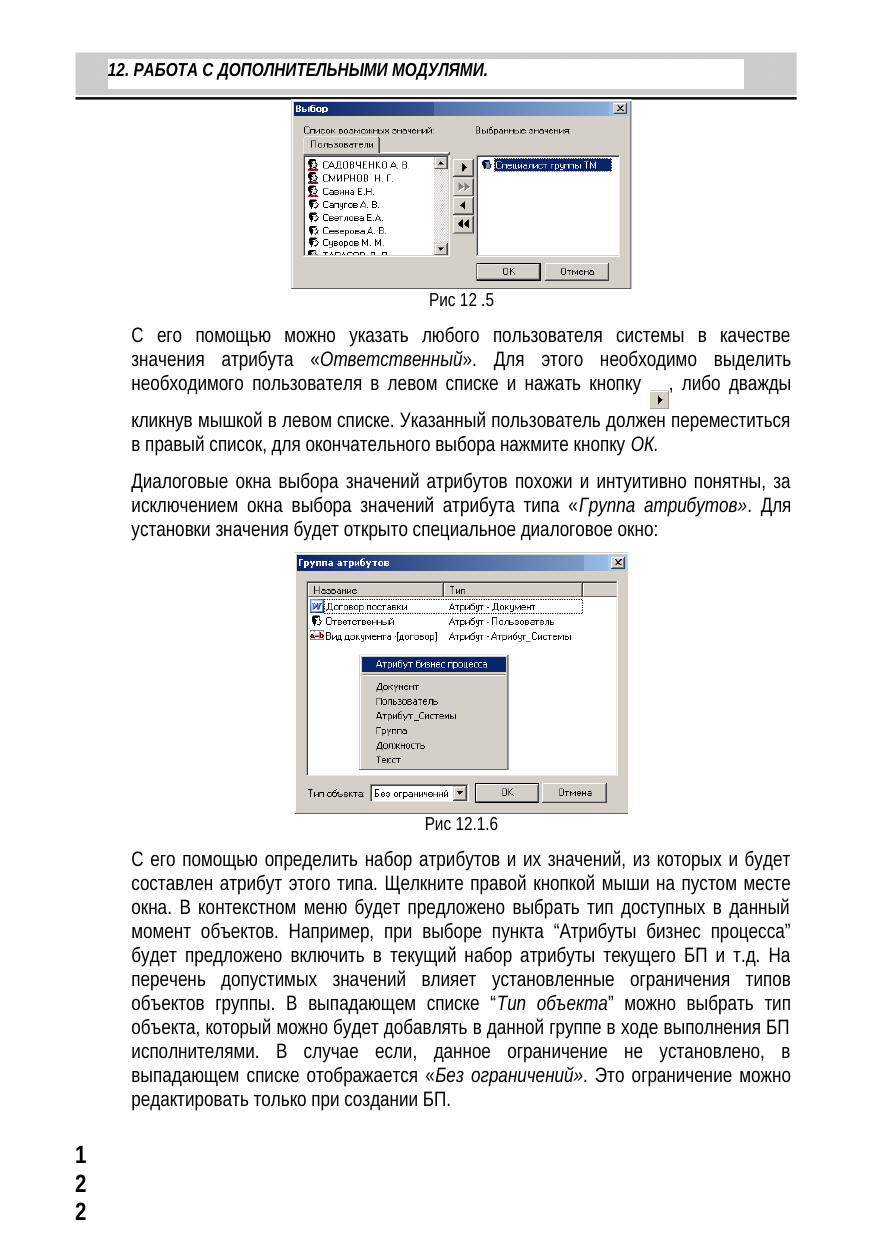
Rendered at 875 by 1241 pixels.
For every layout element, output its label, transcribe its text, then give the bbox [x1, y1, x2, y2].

text С его помощью определить набор атрибутов и их значений, из которых и будет составлен атрибут этого типа. Щелкните правой кнопкой мыши на пустом месте окна. В контекстном меню будет предложено выбрать тип доступных в данный момент объектов. Например, при выборе пункта “Атрибуты бизнес процесса” будет предложено включить в текущий набор атрибуты текущего БП и т.д. На перечень допустимых значений влияет установленные ограничения типов объектов группы. В выпадающем списке “Тип объекта” можно выбрать тип объекта, который можно будет добавлять в данной группе в ходе выполнения БП исполнителями. В случае если, данное ограничение не установлено, в выпадающем списке отображается «Без ограничений». Это ограничение можно редактировать только при создании БП. [131, 847, 791, 1111]
text Рис 12.1.6 [75, 813, 791, 835]
text Диалоговые окна выбора значений атрибутов похожи и интуитивно понятны, за исключением окна выбора значений атрибута типа «Группа атрибутов». Для установки значения будет открыто специальное диалоговое окно: [131, 468, 791, 540]
text С его помощью можно указать любого пользователя системы в качестве значения атрибута «Ответственный». Для этого необходимо выделить необходимого пользователя в левом списке и нажать кнопку , либо дважды кликнув мышкой в левом списке. Указанный пользователь должен переместиться в правый список, для окончательного выбора нажмите кнопку ОК. [131, 323, 791, 456]
text Рис 12 .5 [75, 289, 791, 311]
